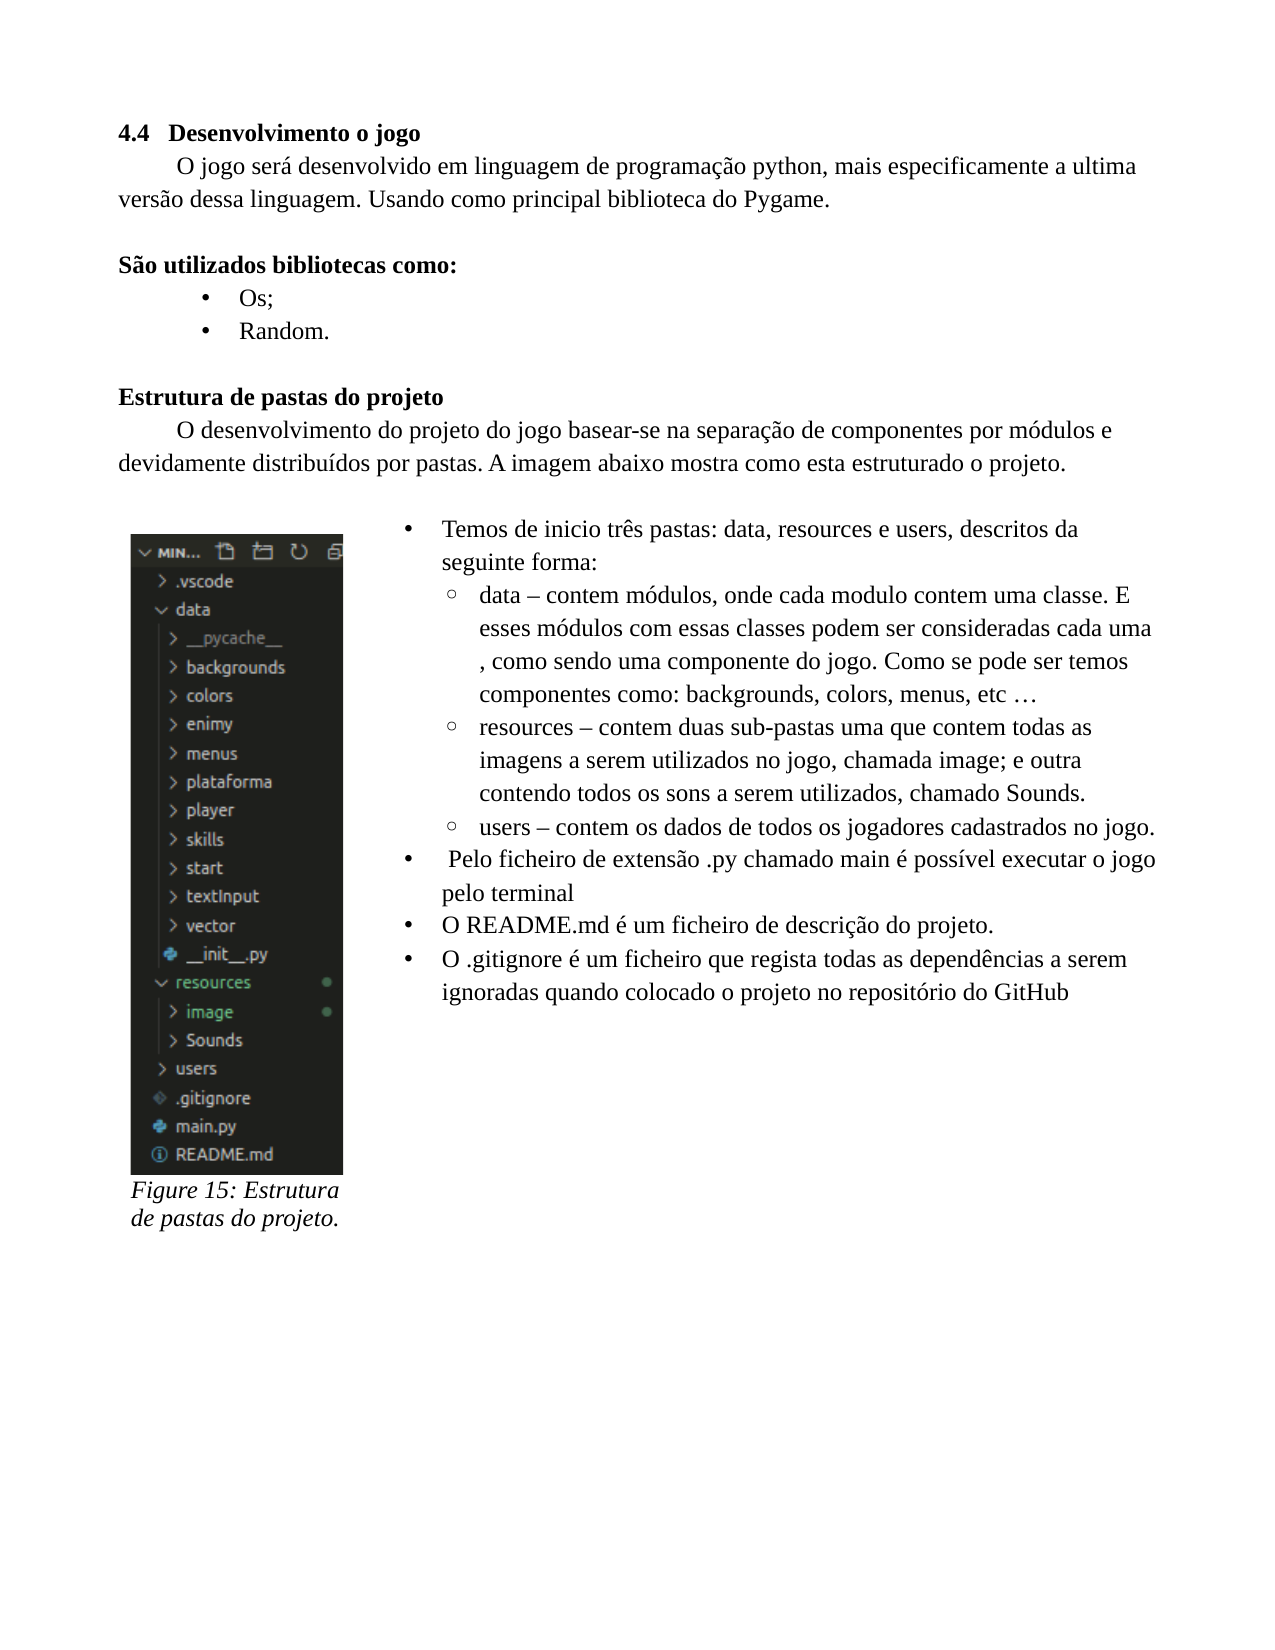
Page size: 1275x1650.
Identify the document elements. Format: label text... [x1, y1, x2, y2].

list Figure 15: Estrutura de pastas do projeto. [131, 1175, 343, 1232]
list Os; [201, 283, 1157, 312]
text Estrutura de pastas do projeto [118, 382, 1157, 411]
picture [130, 534, 344, 1175]
list Pelo ficheiro de extensão .py chamado main é possível executar o jogo pelo terminal [404, 844, 1157, 906]
text O desenvolvimento do projeto do jogo basear-se na separação de componentes por módulos e devidamente distribuídos por pastas. A imagem abaixo mostra como esta estruturado o projeto. [118, 415, 1157, 477]
text O jogo será desenvolvido em linguagem de programação python, mais especificamente a ultima versão dessa linguagem. Usando como principal biblioteca do Pygame. [118, 151, 1157, 213]
list data – contem módulos, onde cada modulo contem uma classe. E esses módulos com essas classes podem ser consideradas cada uma , como sendo uma componente do jogo. Como se pode ser temos componentes como: backgrounds, colors, menus, etc … [442, 580, 1157, 708]
list resources – contem duas sub-pastas uma que contem todas as imagens a serem utilizados no jogo, chamada image; e outra contendo todos os sons a serem utilizados, chamado Sounds. [442, 712, 1157, 807]
text 4.4 Desenvolvimento o jogo [118, 118, 1157, 147]
list Temos de inicio três pastas: data, resources e users, descritos da seguinte forma: [404, 514, 1157, 576]
list users – contem os dados de todos os jogadores cadastrados no jogo. [442, 812, 1157, 840]
list Random. [201, 316, 1157, 345]
list [131, 522, 343, 534]
list O .gitignore é um ficheiro que regista todas as dependências a serem ignoradas quando colocado o projeto no repositório do GitHub [404, 944, 1157, 1005]
text São utilizados bibliotecas como: [118, 250, 1157, 279]
list O README.md é um ficheiro de descrição do projeto. [404, 911, 1157, 939]
